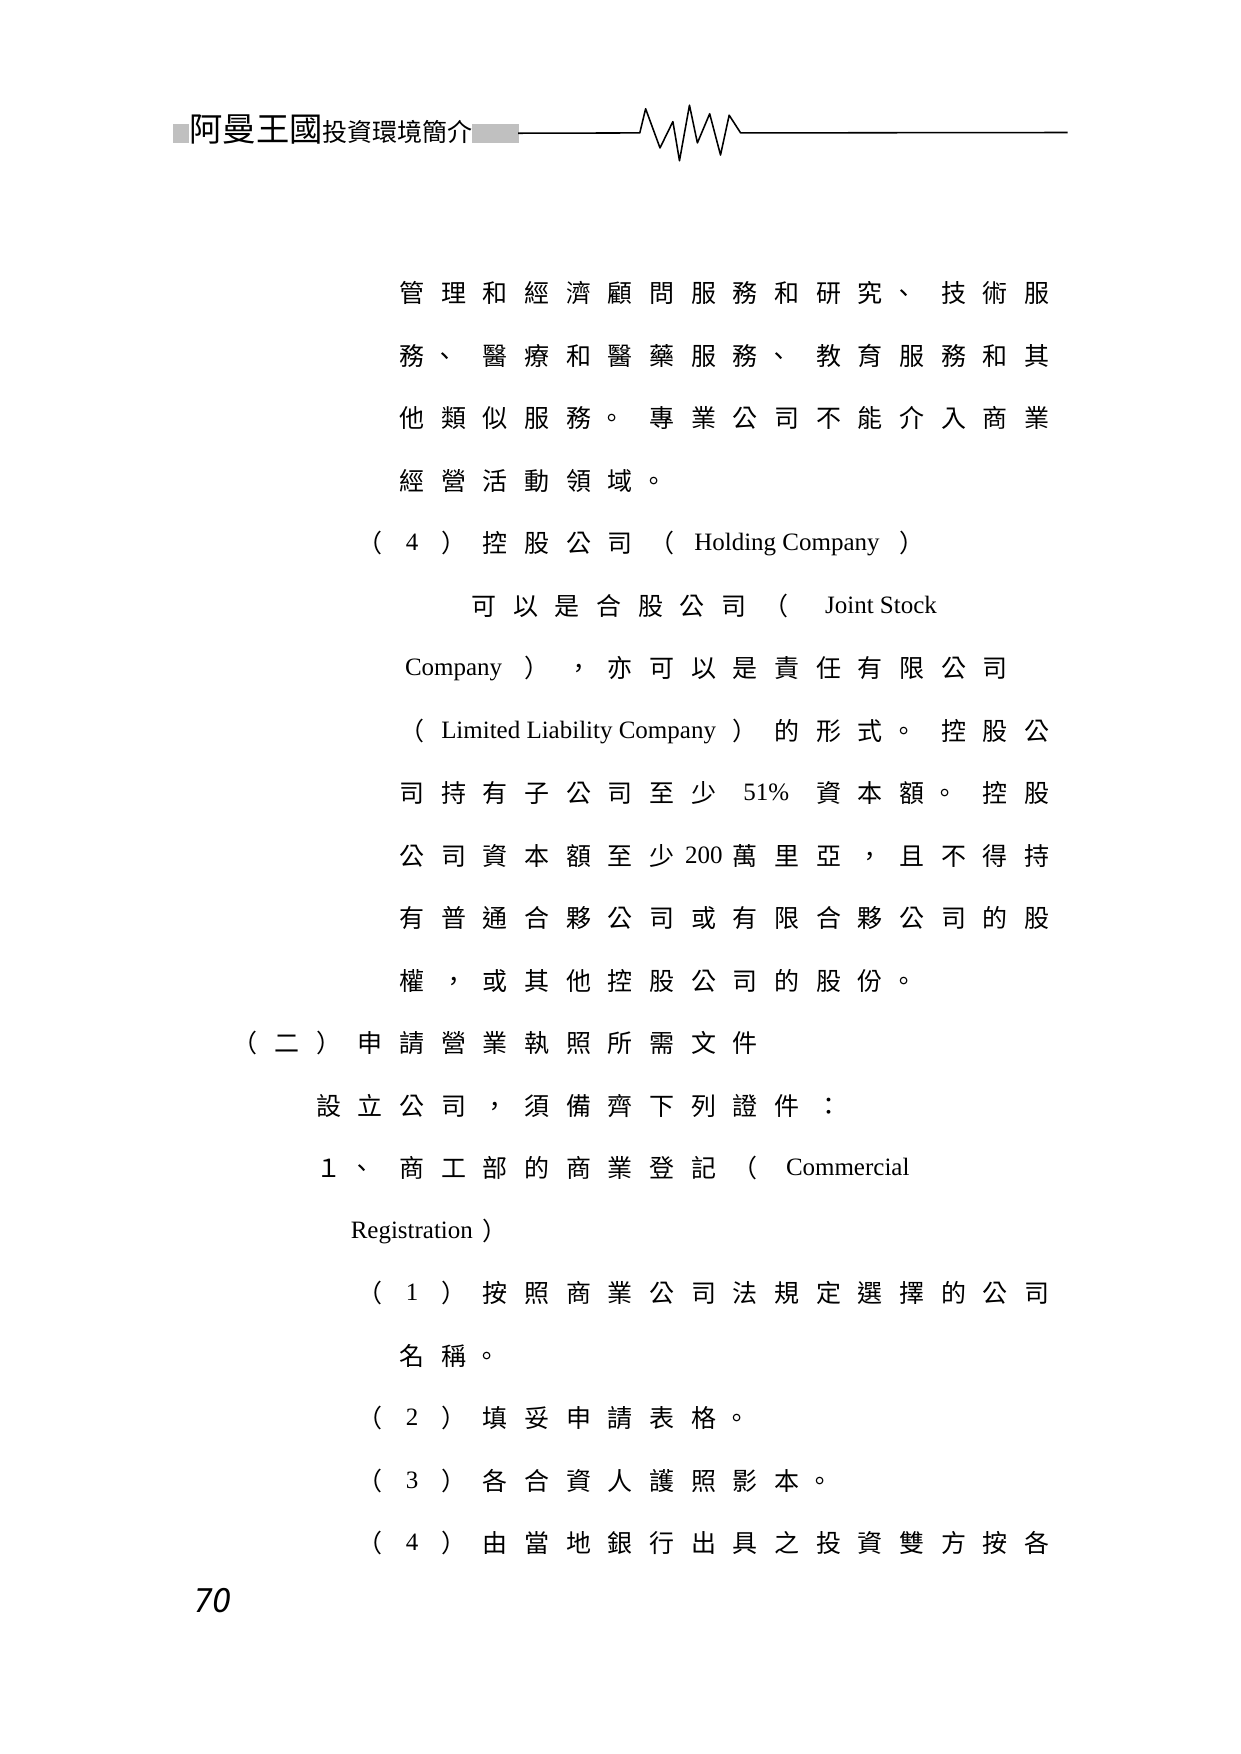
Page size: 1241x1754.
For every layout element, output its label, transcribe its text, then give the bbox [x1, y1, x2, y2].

text （1）按照商業公司法規定選擇的公司名稱。 [318, 1250, 1058, 1375]
text （4）控股公司（Holding Company） [318, 500, 1058, 563]
text （4）由當地銀行出具之投資雙方按各 [318, 1500, 1058, 1563]
text １、商工部的商業登記（Commercial Registration） [281, 1125, 1058, 1250]
text 管理和經濟顧問服務和研究、技術服務、醫療和醫藥服務、教育服務和其他類似服務。專業公司不能介入商業經營活動領域。 [318, 250, 1058, 500]
text 可以是合股公司（Joint Stock Company），亦可以是責任有限公司（Limited Liability Company）的形式。控股公司持有子公司至少51%資本額。控股公司資本額至少200萬里亞，且不得持有普通合夥公司或有限合夥公司的股權，或其他控股公司的股份。 [318, 563, 1058, 1000]
text （2）填妥申請表格。 [318, 1375, 1058, 1438]
text 設立公司，須備齊下列證件： [281, 1063, 1058, 1125]
text （二）申請營業執照所需文件 [207, 1000, 1058, 1063]
text （3）各合資人護照影本。 [318, 1438, 1058, 1500]
